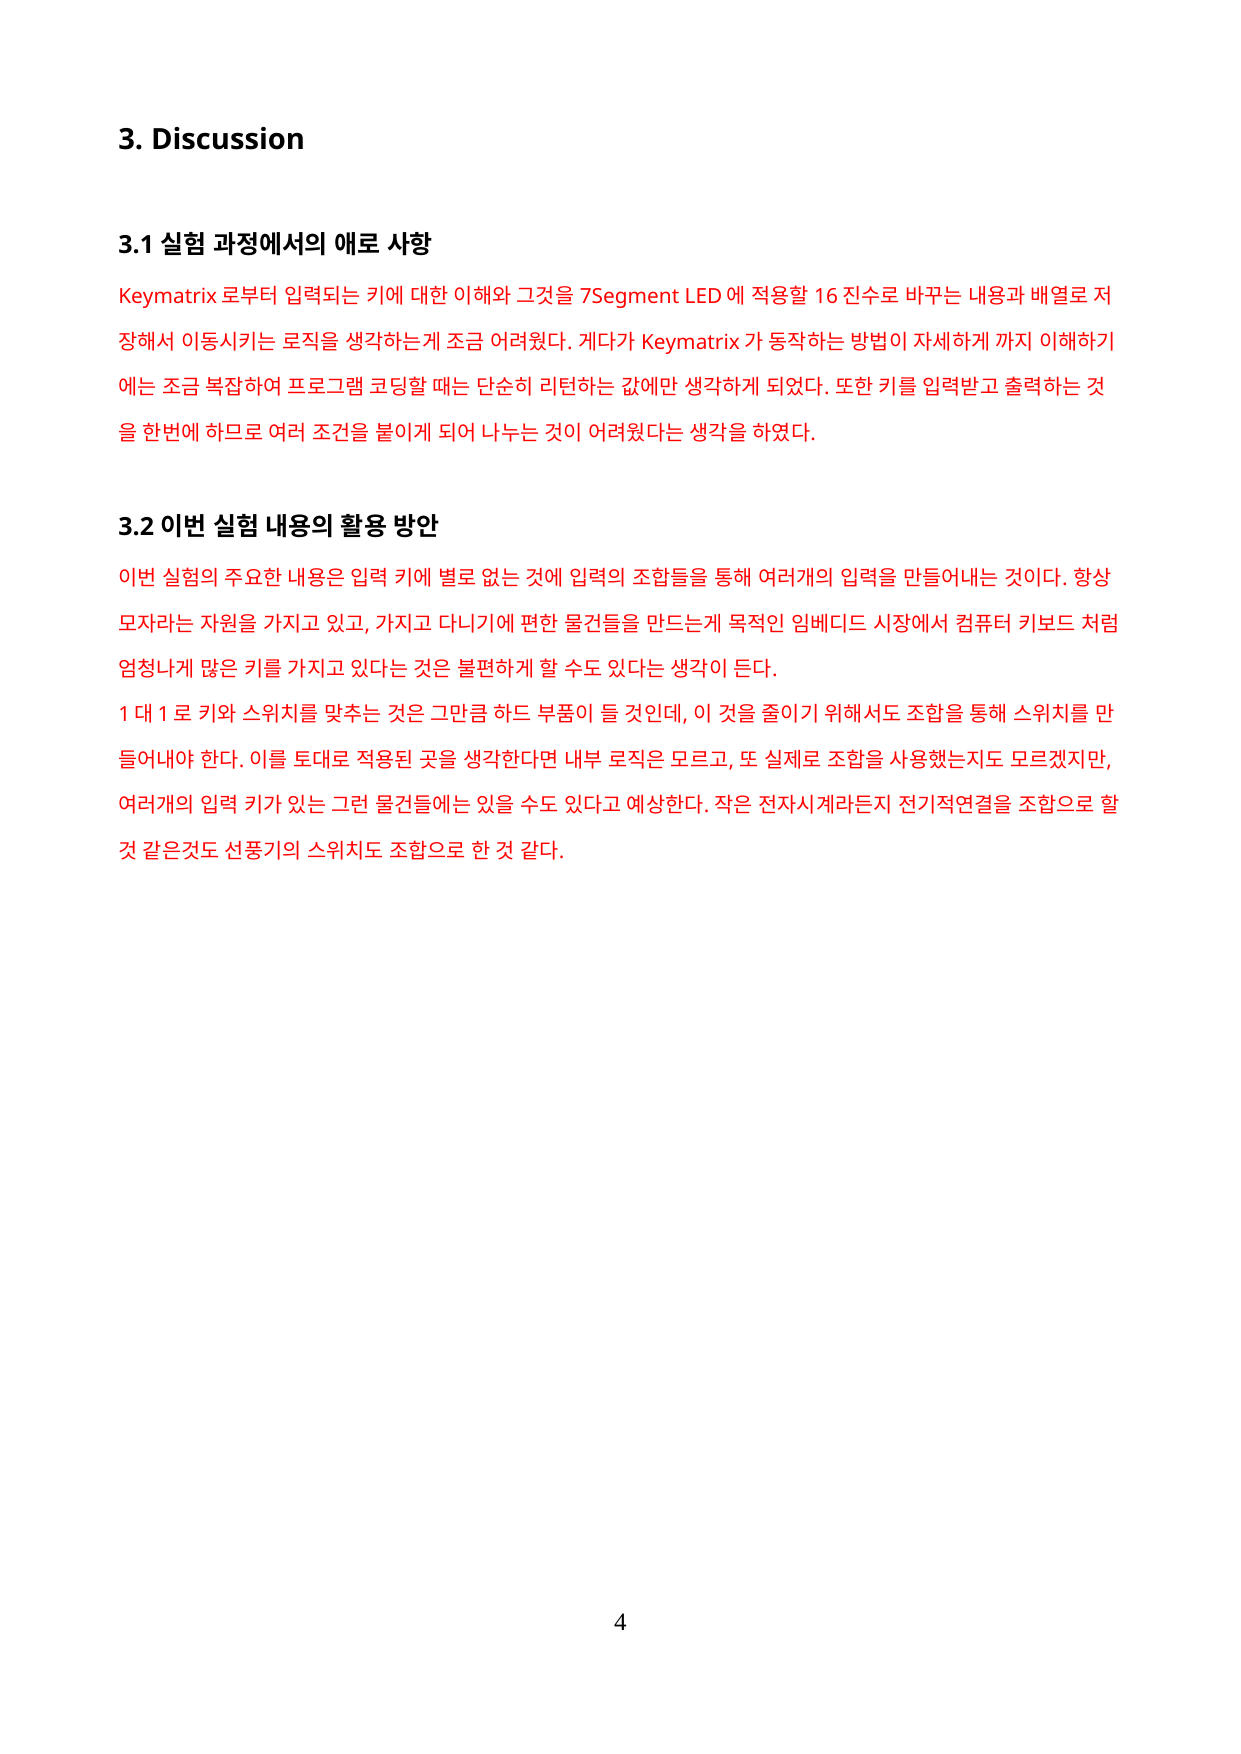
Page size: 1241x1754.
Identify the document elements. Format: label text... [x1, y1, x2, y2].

text Keymatrix로부터 입력되는 키에 대한 이해와 그것을 7Segment LED에 적용할 16진수로 바꾸는 내용과 배열로 저장해서 이동시키는 로직을 생각하는게 조금 어려웠다. 게다가 Keymatrix가 동작하는 방법이 자세하게 까지 이해하기에는 조금 복잡하여 프로그램 코딩할 때는 단순히 리턴하는 값에만 생각하게 되었다. 또한 키를 입력받고 출력하는 것을 한번에 하므로 여러 조건을 붙이게 되어 나누는 것이 어려웠다는 생각을 하였다. [118, 282, 1122, 446]
text 이번 실험의 주요한 내용은 입력 키에 별로 없는 것에 입력의 조합들을 통해 여러개의 입력을 만들어내는 것이다. 항상 모자라는 자원을 가지고 있고, 가지고 다니기에 편한 물건들을 만드는게 목적인 임베디드 시장에서 컴퓨터 키보드 처럼 엄청나게 많은 키를 가지고 있다는 것은 불편하게 할 수도 있다는 생각이 든다. [118, 563, 1122, 682]
text 3.1 실험 과정에서의 애로 사항 [118, 227, 1122, 261]
text 3. Discussion [118, 118, 1122, 158]
text 3.2 이번 실험 내용의 활용 방안 [118, 509, 1122, 543]
text 1대1로 키와 스위치를 맞추는 것은 그만큼 하드 부품이 들 것인데, 이 것을 줄이기 위해서도 조합을 통해 스위치를 만들어내야 한다. 이를 토대로 적용된 곳을 생각한다면 내부 로직은 모르고, 또 실제로 조합을 사용했는지도 모르겠지만, 여러개의 입력 키가 있는 그런 물건들에는 있을 수도 있다고 예상한다. 작은 전자시계라든지 전기적연결을 조합으로 할 것 같은것도 선풍기의 스위치도 조합으로 한 것 같다. [118, 699, 1122, 864]
